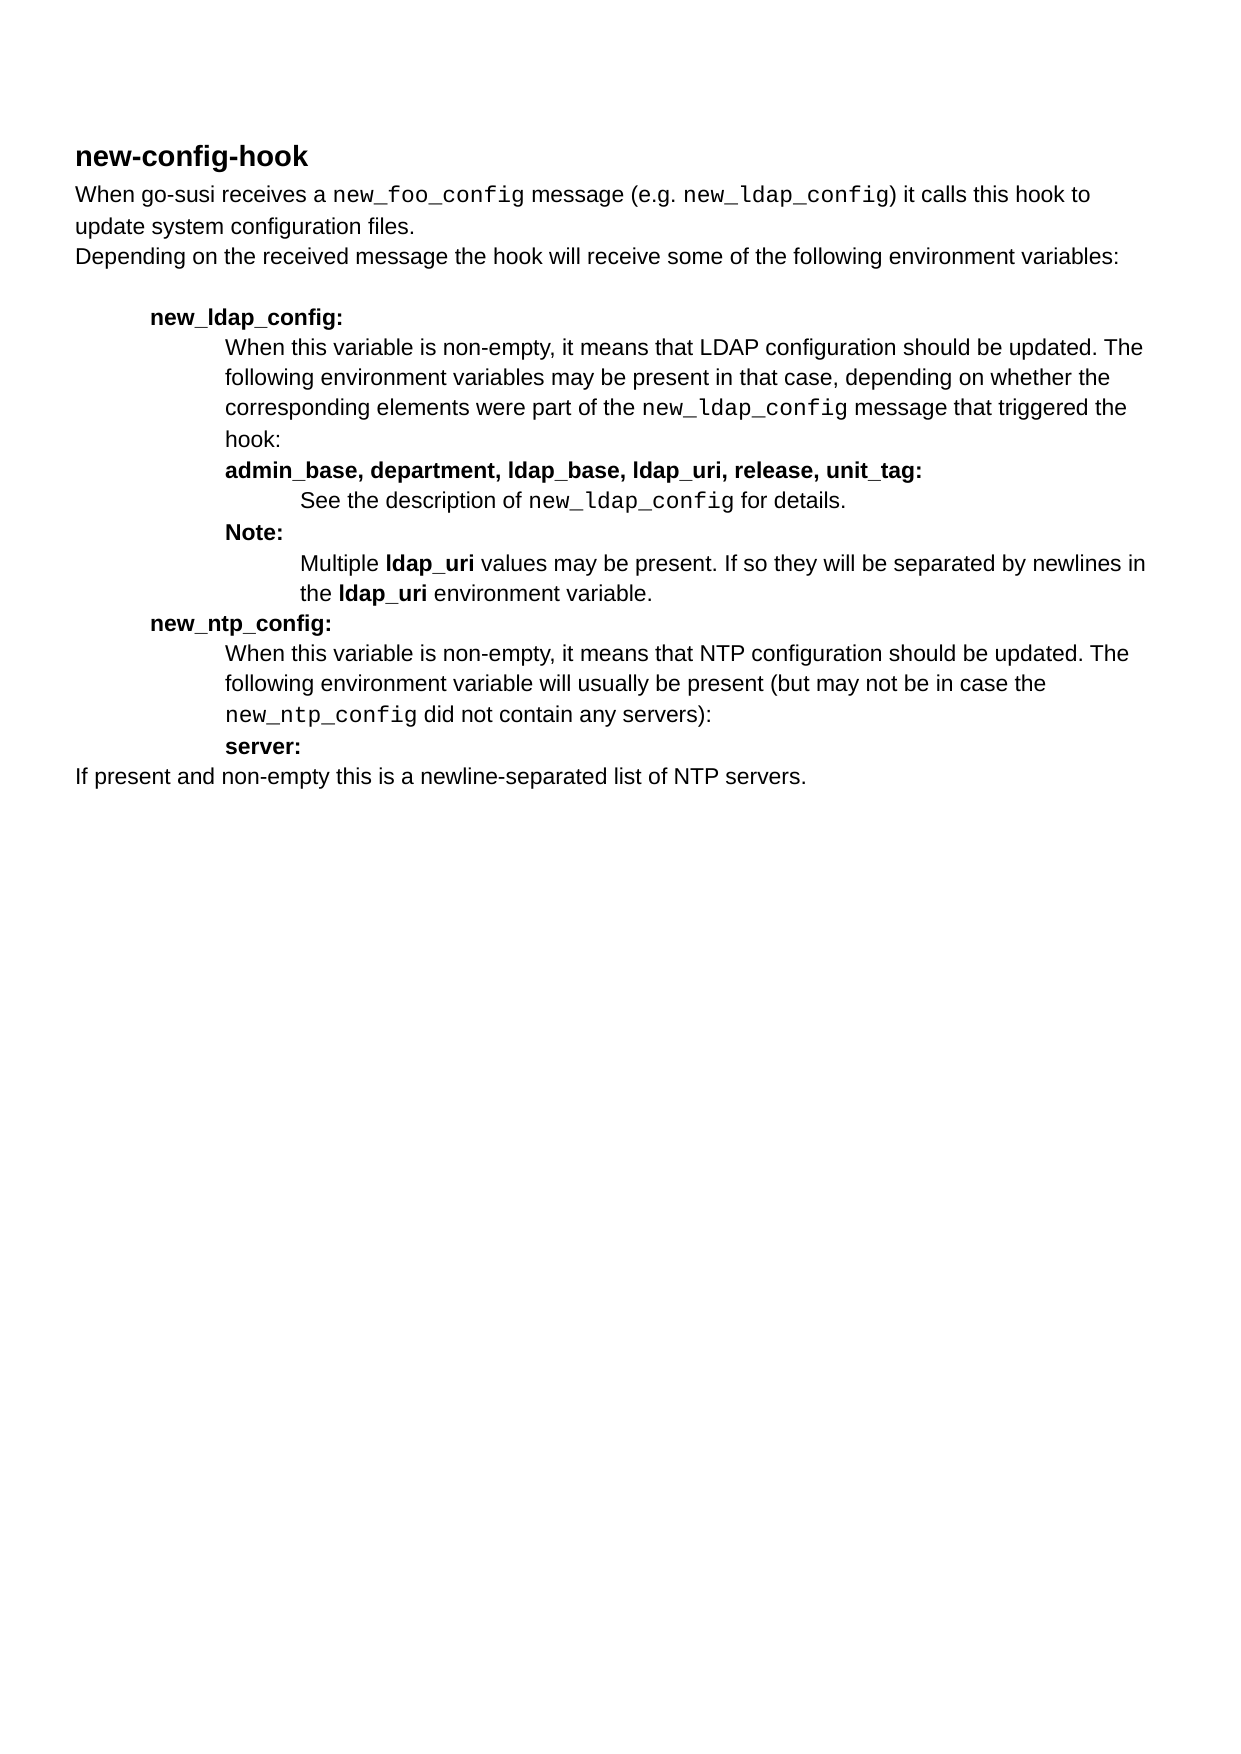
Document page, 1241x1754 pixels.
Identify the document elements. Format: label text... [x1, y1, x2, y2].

text Multiple ldap_uri values may be present. If so they will be separated by newlines in the ldap_uri environment variable. [300, 549, 1165, 606]
text Note: [225, 519, 1165, 546]
subtitle new-config-hook [75, 139, 1165, 172]
text If present and non-empty this is a newline-separated list of NTP servers. [75, 763, 1165, 789]
text new_ldap_config: [150, 303, 1165, 330]
text new_ntp_config: [150, 610, 1165, 636]
text When go-susi receives a new_foo_config message (e.g. new_ldap_config) it calls this hook to update system configuration files. [75, 181, 1165, 239]
text When this variable is non-empty, it means that NTP configuration should be updated. The following environment variable will usually be present (but may not be in case the new_ntp_config did not contain any servers): [225, 640, 1165, 729]
text Depending on the received message the hook will receive some of the following environment variables: [75, 243, 1165, 269]
text admin_base, department, ldap_base, ldap_uri, release, unit_tag: [225, 457, 1165, 483]
text server: [225, 733, 1165, 759]
text When this variable is non-empty, it means that LDAP configuration should be updated. The following environment variables may be present in that case, depending on whether the corresponding elements were part of the new_ldap_config message that triggered the hook: [225, 334, 1165, 453]
text See the description of new_ldap_config for details. [300, 487, 1165, 515]
